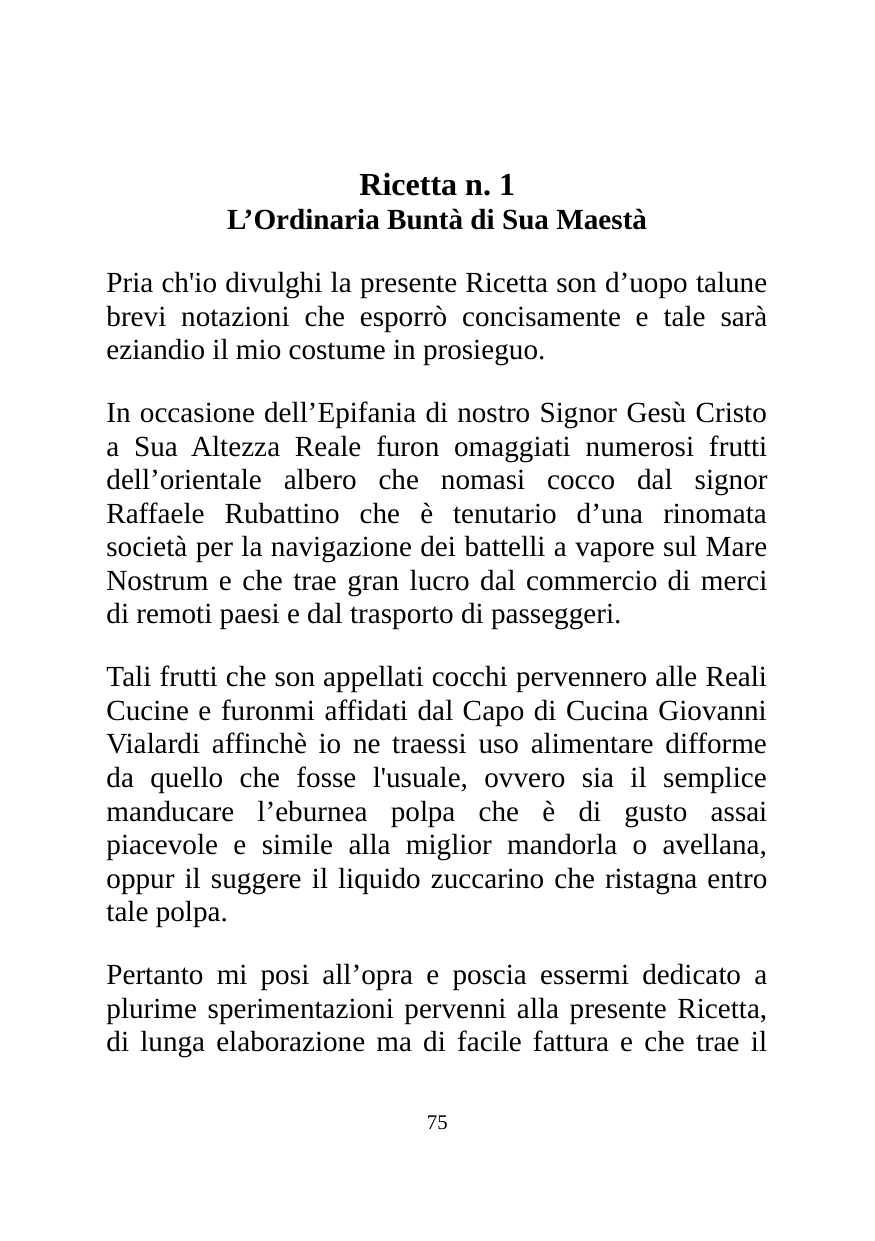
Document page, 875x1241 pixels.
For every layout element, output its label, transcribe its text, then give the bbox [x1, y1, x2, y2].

text Pertanto mi posi all’opra e poscia essermi dedicato a plurime sperimentazioni pervenni alla presente Ricetta, di lunga elaborazione ma di facile fattura e che trae il [106, 957, 768, 1058]
text Tali frutti che son appellati cocchi pervennero alle Reali Cucine e furonmi affidati dal Capo di Cucina Giovanni Vialardi affinchè io ne traessi uso alimentare difforme da quello che fosse l'usuale, ovvero sia il semplice manducare l’eburnea polpa che è di gusto assai piacevole e simile alla miglior mandorla o avellana, oppur il suggere il liquido zuccarino che ristagna entro tale polpa. [106, 659, 768, 928]
subtitle Ricetta n. 1 L’Ordinaria Buntà di Sua Maestà [106, 165, 768, 236]
text Pria ch'io divulghi la presente Ricetta son d’uopo talune brevi notazioni che esporrò concisamente e tale sarà eziandio il mio costume in prosieguo. [106, 265, 768, 366]
text In occasione dell’Epifania di nostro Signor Gesù Cristo a Sua Altezza Reale furon omaggiati numerosi frutti dell’orientale albero che nomasi cocco dal signor Raffaele Rubattino che è tenutario d’una rinomata società per la navigazione dei battelli a vapore sul Mare Nostrum e che trae gran lucro dal commercio di merci di remoti paesi e dal trasporto di passeggeri. [106, 395, 768, 630]
